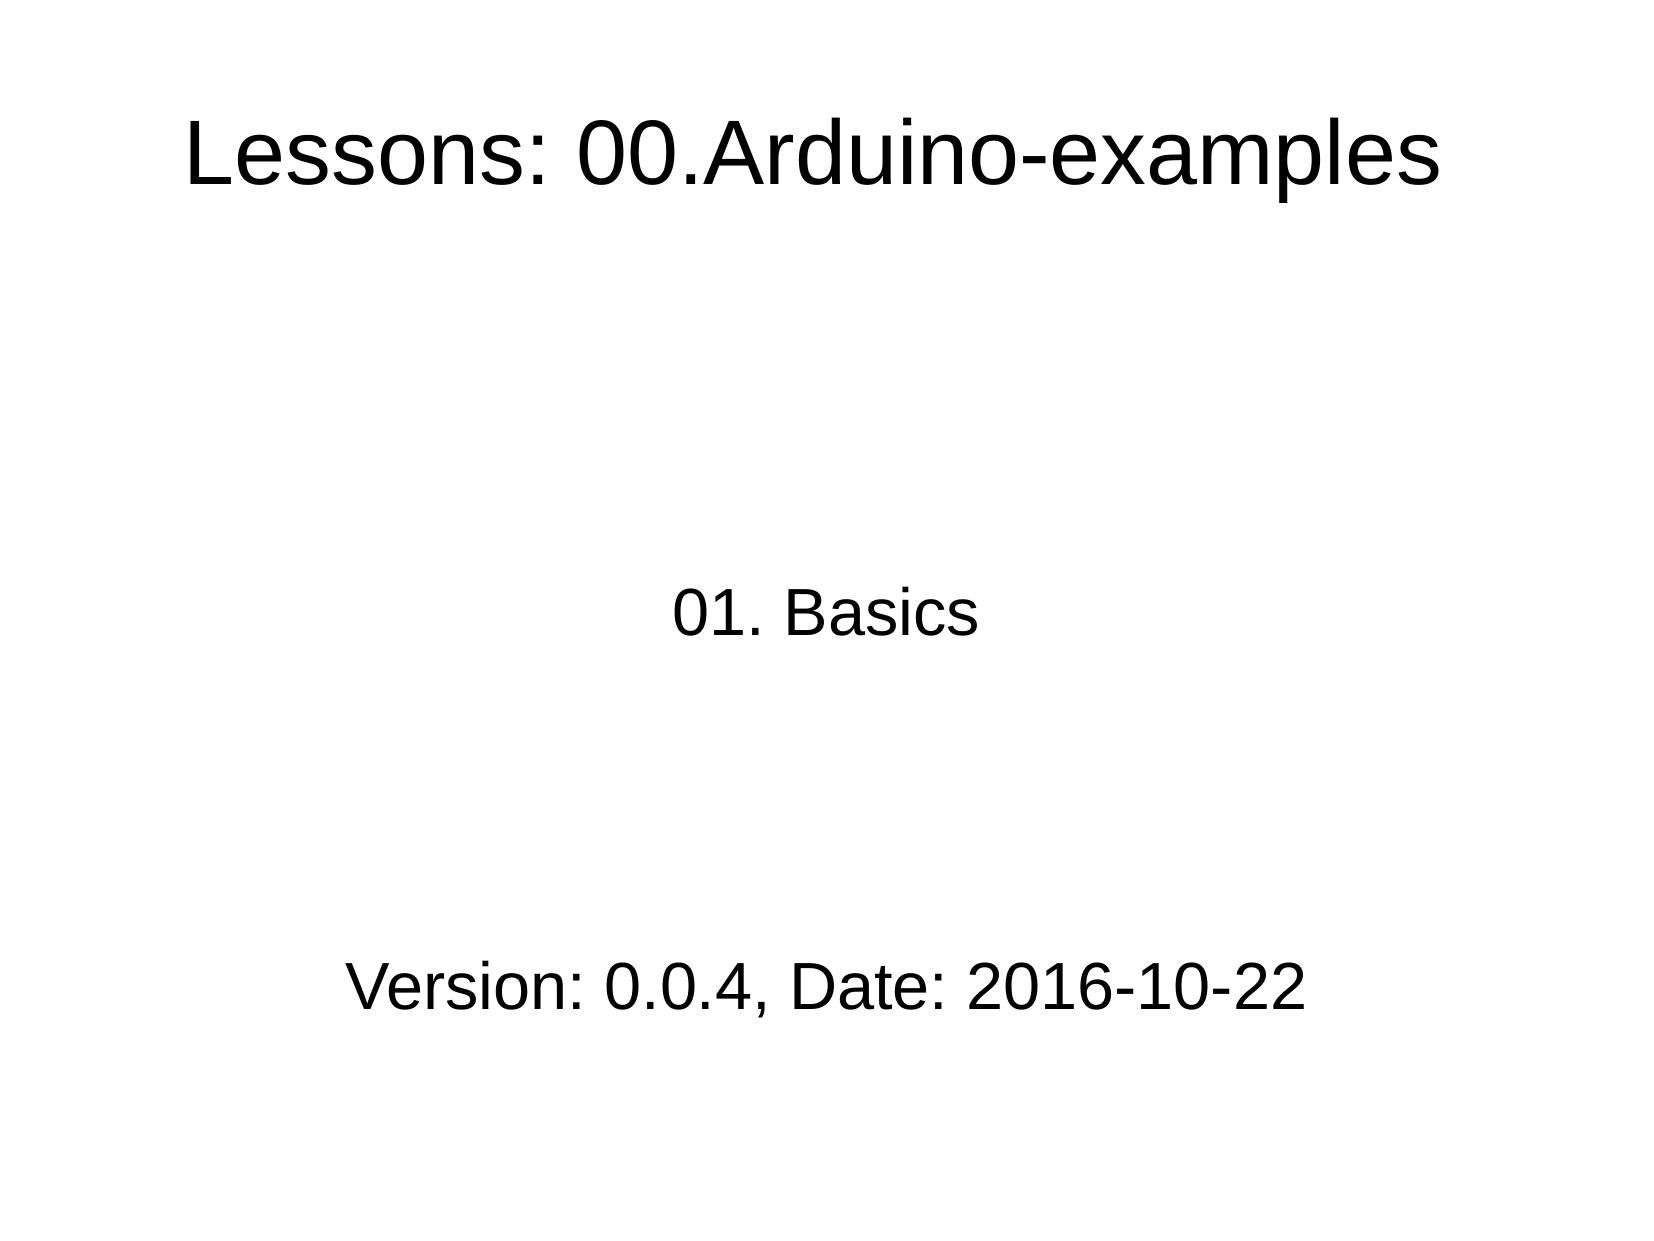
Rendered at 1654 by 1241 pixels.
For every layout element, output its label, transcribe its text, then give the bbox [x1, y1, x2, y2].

title Lessons: 00.Arduino-examples [82, 49, 1571, 257]
subtitle 01. Basics Version: 0.0.4, Date: 2016-10-22 [82, 275, 1571, 1024]
